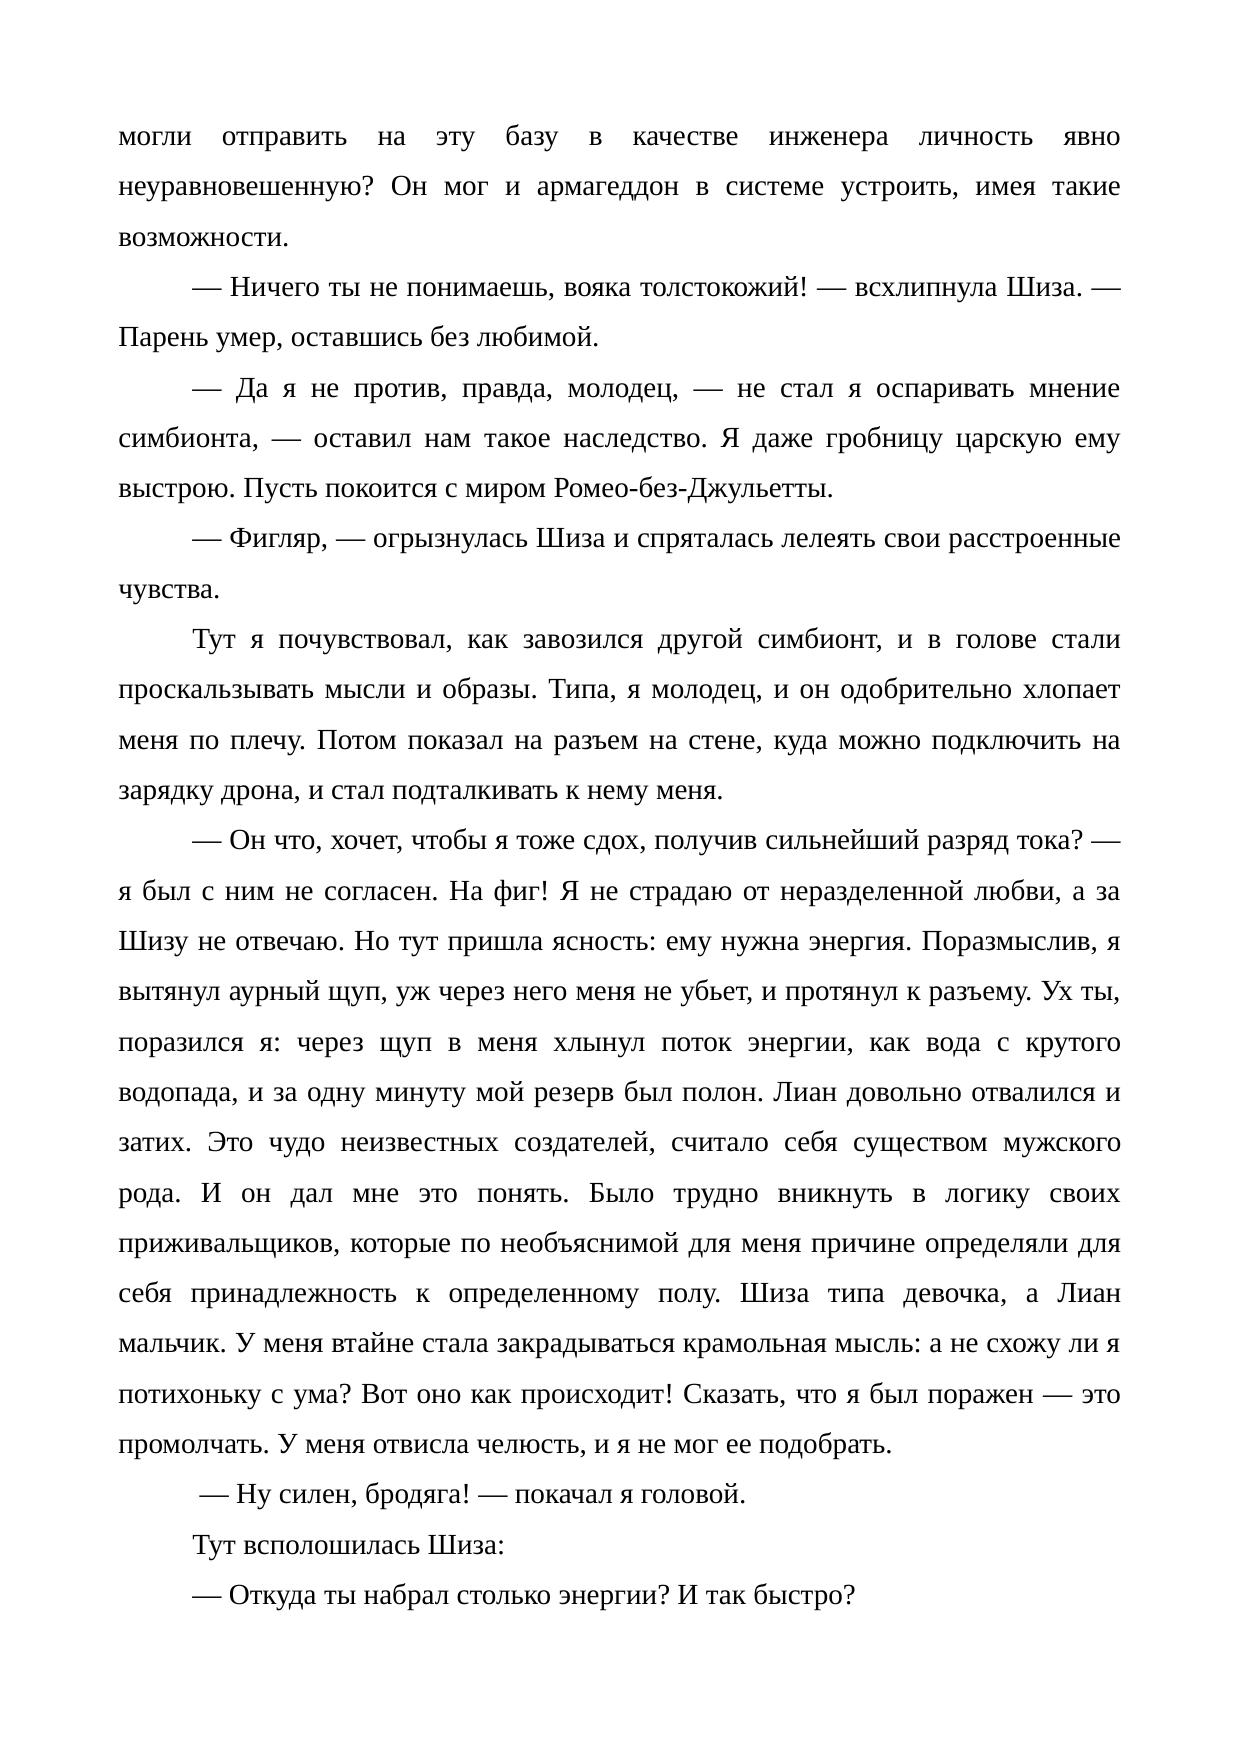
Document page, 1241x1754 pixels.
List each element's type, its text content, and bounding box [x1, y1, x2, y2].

text — Он что, хочет, чтобы я тоже сдох, получив сильнейший разряд тока? — я был с ним не согласен. На фиг! Я не страдаю от неразделенной любви, а за Шизу не отвечаю. Но тут пришла ясность: ему нужна энергия. Поразмыслив, я вытянул аурный щуп, уж через него меня не убьет, и протянул к разъему. Ух ты, поразился я: через щуп в меня хлынул поток энергии, как вода с крутого водопада, и за одну минуту мой резерв был полон. Лиан довольно отвалился и затих. Это чудо неизвестных создателей, считало себя существом мужского рода. И он дал мне это понять. Было трудно вникнуть в логику своих приживальщиков, которые по необъяснимой для меня причине определяли для себя принадлежность к определенному полу. Шиза типа девочка, а Лиан мальчик. У меня втайне стала закрадываться крамольная мысль: а не схожу ли я потихоньку с ума? Вот оно как происходит! Сказать, что я был поражен — это промолчать. У меня отвисла челюсть, и я не мог ее подобрать. [118, 822, 1122, 1460]
text — Ну силен, бродяга! — покачал я головой. [118, 1477, 1122, 1510]
text — Да я не против, правда, молодец, — не стал я оспаривать мнение симбионта, — оставил нам такое наследство. Я даже гробницу царскую ему выстрою. Пусть покоится с миром Ромео-без-Джульетты. [118, 370, 1122, 504]
text — Ничего ты не понимаешь, вояка толстокожий! — всхлипнула Шиза. — Парень умер, оставшись без любимой. [118, 269, 1122, 353]
text — Откуда ты набрал столько энергии? И так быстро? [118, 1577, 1122, 1611]
text Тут всполошилась Шиза: [118, 1527, 1122, 1560]
text — Фигляр, — огрызнулась Шиза и спряталась лелеять свои расстроенные чувства. [118, 521, 1122, 604]
text могли отправить на эту базу в качестве инженера личность явно неуравновешенную? Он мог и армагеддон в системе устроить, имея такие возможности. [118, 118, 1122, 252]
text Тут я почувствовал, как завозился другой симбионт, и в голове стали проскальзывать мысли и образы. Типа, я молодец, и он одобрительно хлопает меня по плечу. Потом показал на разъем на стене, куда можно подключить на зарядку дрона, и стал подталкивать к нему меня. [118, 621, 1122, 806]
